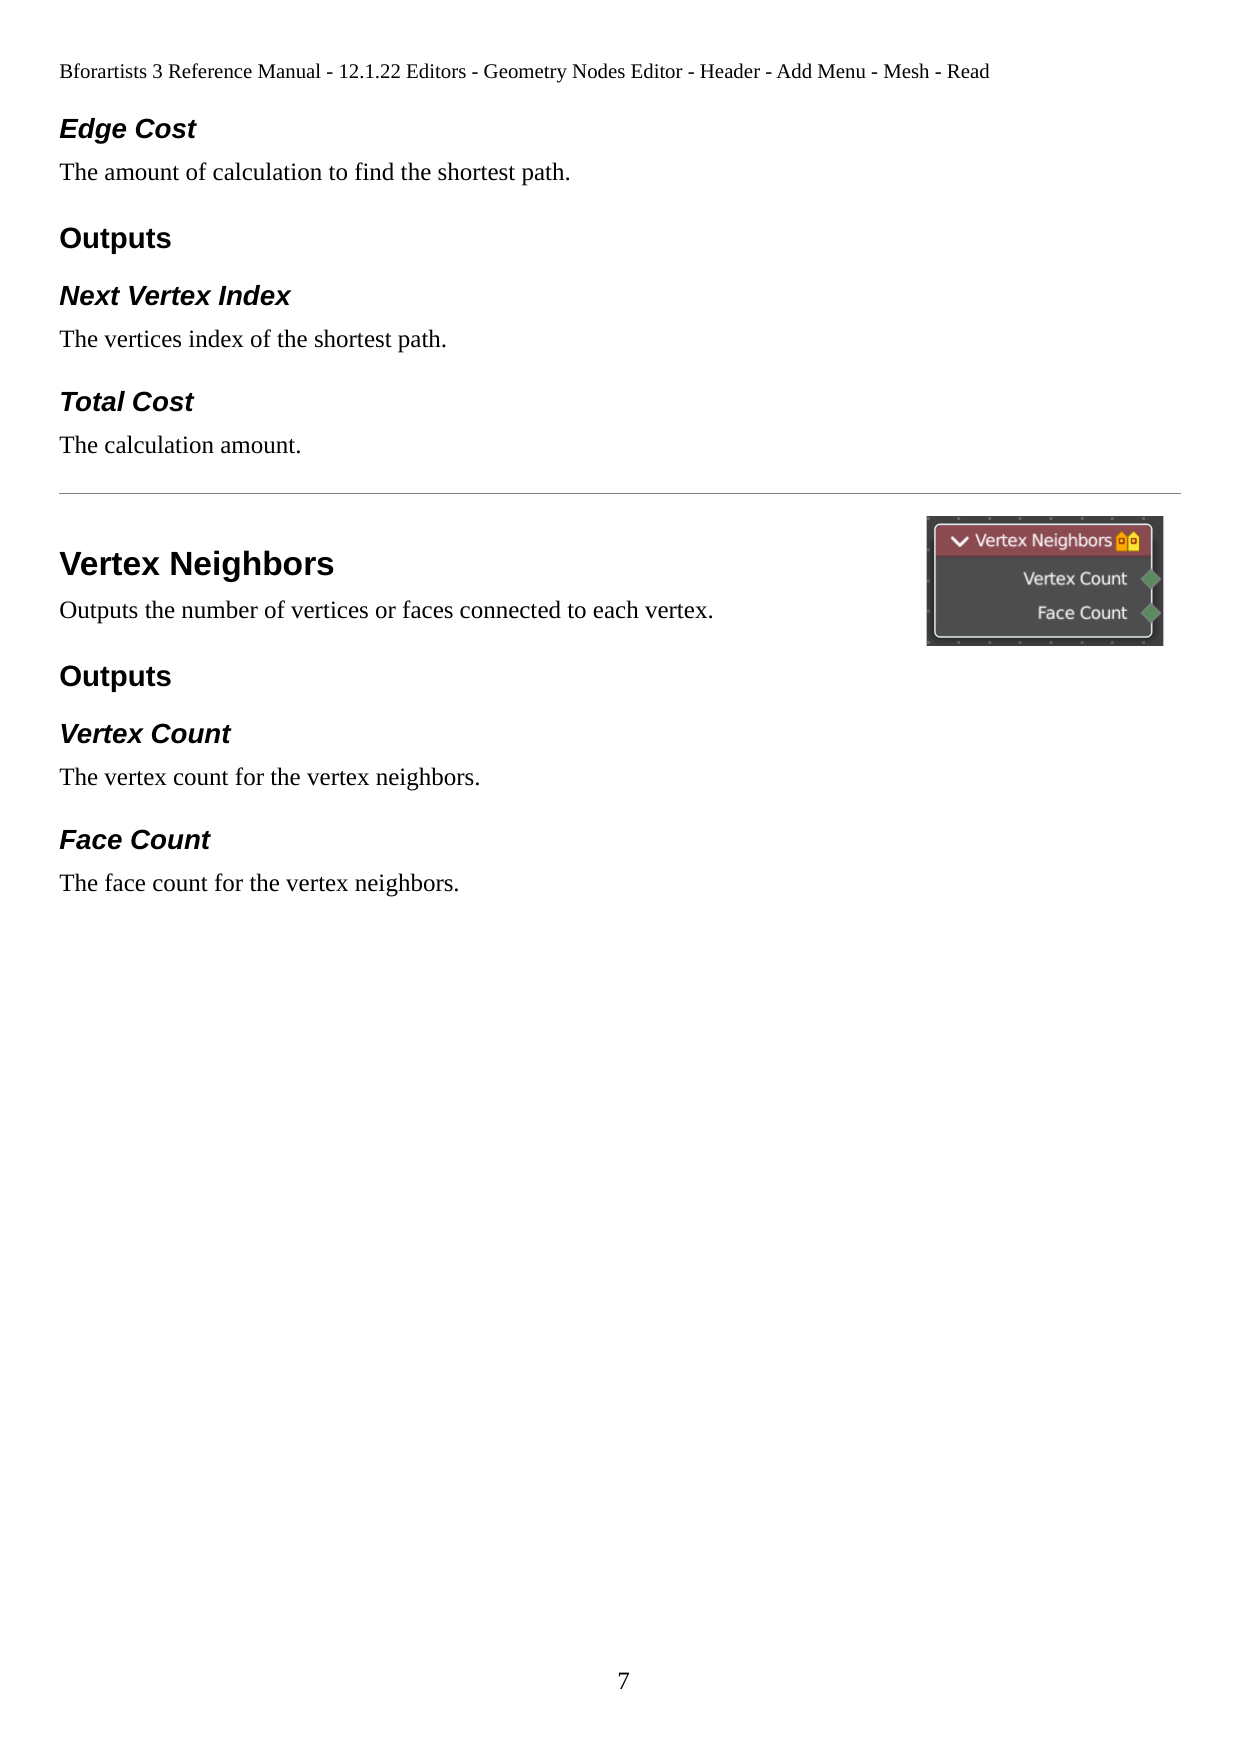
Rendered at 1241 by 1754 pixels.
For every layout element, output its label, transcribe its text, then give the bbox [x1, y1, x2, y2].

subtitle Face Count [59, 823, 1181, 855]
subtitle Total Cost [59, 385, 1181, 417]
subtitle Vertex Neighbors [59, 544, 926, 582]
text The amount of calculation to find the shortest path. [59, 157, 1181, 186]
text The vertex count for the vertex neighbors. [59, 762, 1181, 790]
picture [926, 516, 1164, 646]
subtitle [1164, 544, 1181, 582]
subtitle Next Vertex Index [59, 279, 1181, 311]
subtitle Edge Cost [59, 113, 1181, 144]
text Outputs the number of vertices or faces connected to each vertex. [59, 595, 926, 624]
text The face count for the vertex neighbors. [59, 868, 1181, 896]
text The calculation amount. [59, 430, 1181, 458]
subtitle Outputs [59, 221, 1181, 254]
subtitle Vertex Count [59, 717, 1181, 749]
subtitle Outputs [59, 658, 1181, 692]
text The vertices index of the shortest path. [59, 324, 1181, 352]
